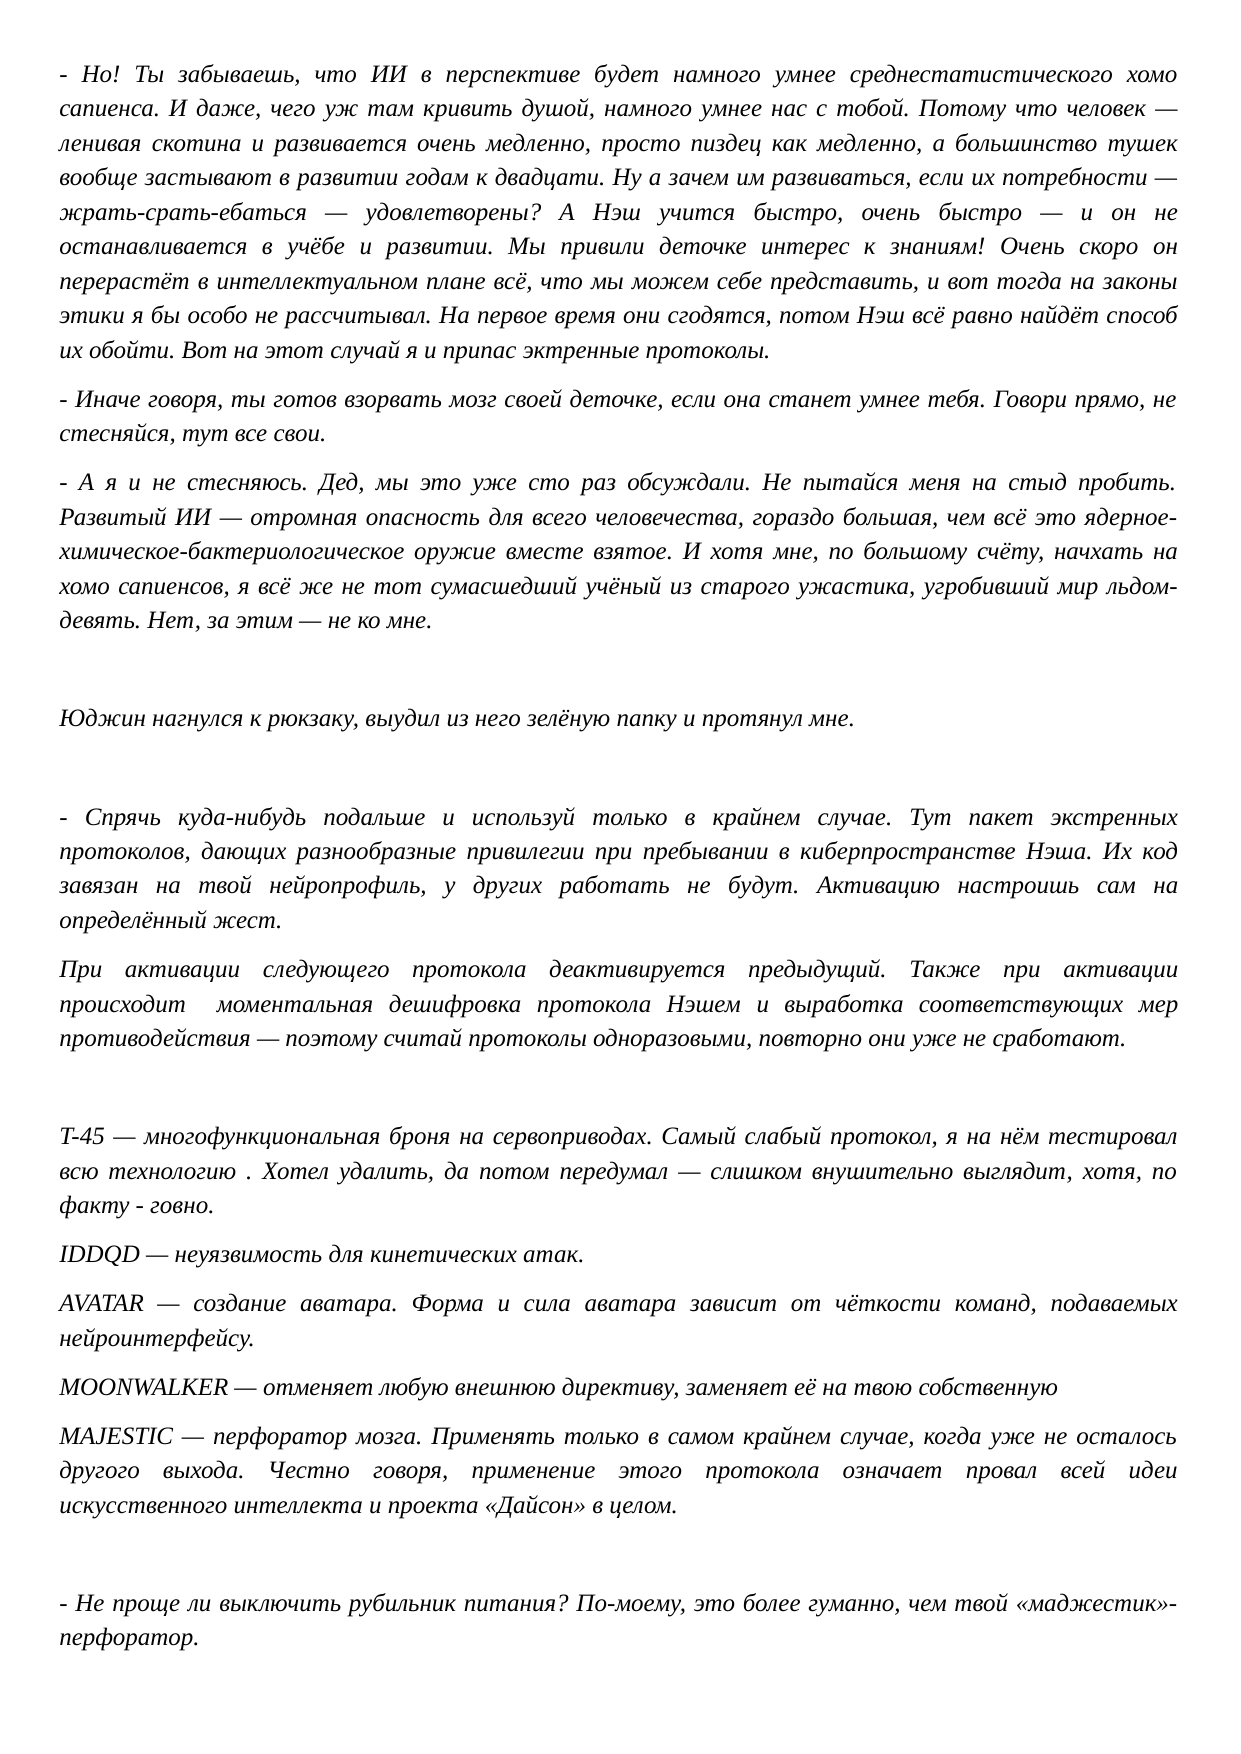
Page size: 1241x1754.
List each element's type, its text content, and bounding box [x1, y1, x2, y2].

text MAJESTIC — перфоратор мозга. Применять только в самом крайнем случае, когда уже не осталось другого выхода. Честно говоря, применение этого протокола означает провал всей идеи искусственного интеллекта и проекта «Дайсон» в целом. [59, 1421, 1181, 1519]
text - Спрячь куда-нибудь подальше и используй только в крайнем случае. Тут пакет экстренных протоколов, дающих разнообразные привилегии при пребывании в киберпространстве Нэша. Их код завязан на твой нейропрофиль, у других работать не будут. Активацию настроишь сам на определённый жест. [59, 802, 1181, 934]
text - Иначе говоря, ты готов взорвать мозг своей деточке, если она станет умнее тебя. Говори прямо, не стесняйся, тут все свои. [59, 384, 1181, 447]
text - А я и не стесняюсь. Дед, мы это уже сто раз обсуждали. Не пытайся меня на стыд пробить. Развитый ИИ — отромная опасность для всего человечества, гораздо большая, чем всё это ядерное-химическое-бактериологическое оружие вместе взятое. И хотя мне, по большому счёту, начхать на хомо сапиенсов, я всё же не тот сумасшедший учёный из старого ужастика, угробивший мир льдом-девять. Нет, за этим — не ко мне. [59, 467, 1181, 634]
text MOONWALKER — отменяет любую внешнюю директиву, заменяет её на твою собственную [59, 1372, 1181, 1401]
text - Не проще ли выключить рубильник питания? По-моему, это более гуманно, чем твой «маджестик»-перфоратор. [59, 1588, 1181, 1651]
text При активации следующего протокола деактивируется предыдущий. Также при активации происходит моментальная дешифровка протокола Нэшем и выработка соответствующих мер противодействия — поэтому считай протоколы одноразовыми, повторно они уже не сработают. [59, 954, 1181, 1052]
text IDDQD — неуязвимость для кинетических атак. [59, 1239, 1181, 1268]
text AVATAR — создание аватара. Форма и сила аватара зависит от чёткости команд, подаваемых нейроинтерфейсу. [59, 1288, 1181, 1352]
text Юджин нагнулся к рюкзаку, выудил из него зелёную папку и протянул мне. [59, 703, 1181, 732]
text T-45 — многофункциональная броня на сервоприводах. Самый слабый протокол, я на нём тестировал всю технологию . Хотел удалить, да потом передумал — слишком внушительно выглядит, хотя, по факту - говно. [59, 1121, 1181, 1219]
text - Но! Ты забываешь, что ИИ в перспективе будет намного умнее среднестатистического хомо сапиенса. И даже, чего уж там кривить душой, намного умнее нас с тобой. Потому что человек — ленивая скотина и развивается очень медленно, просто пиздец как медленно, а большинство тушек вообще застывают в развитии годам к двадцати. Ну а зачем им развиваться, если их потребности — жрать-срать-ебаться — удовлетворены? А Нэш учится быстро, очень быстро — и он не останавливается в учёбе и развитии. Мы привили деточке интерес к знаниям! Очень скоро он перерастёт в интеллектуальном плане всё, что мы можем себе представить, и вот тогда на законы этики я бы особо не рассчитывал. На первое время они сгодятся, потом Нэш всё равно найдёт способ их обойти. Вот на этот случай я и припас эктренные протоколы. [59, 59, 1181, 364]
